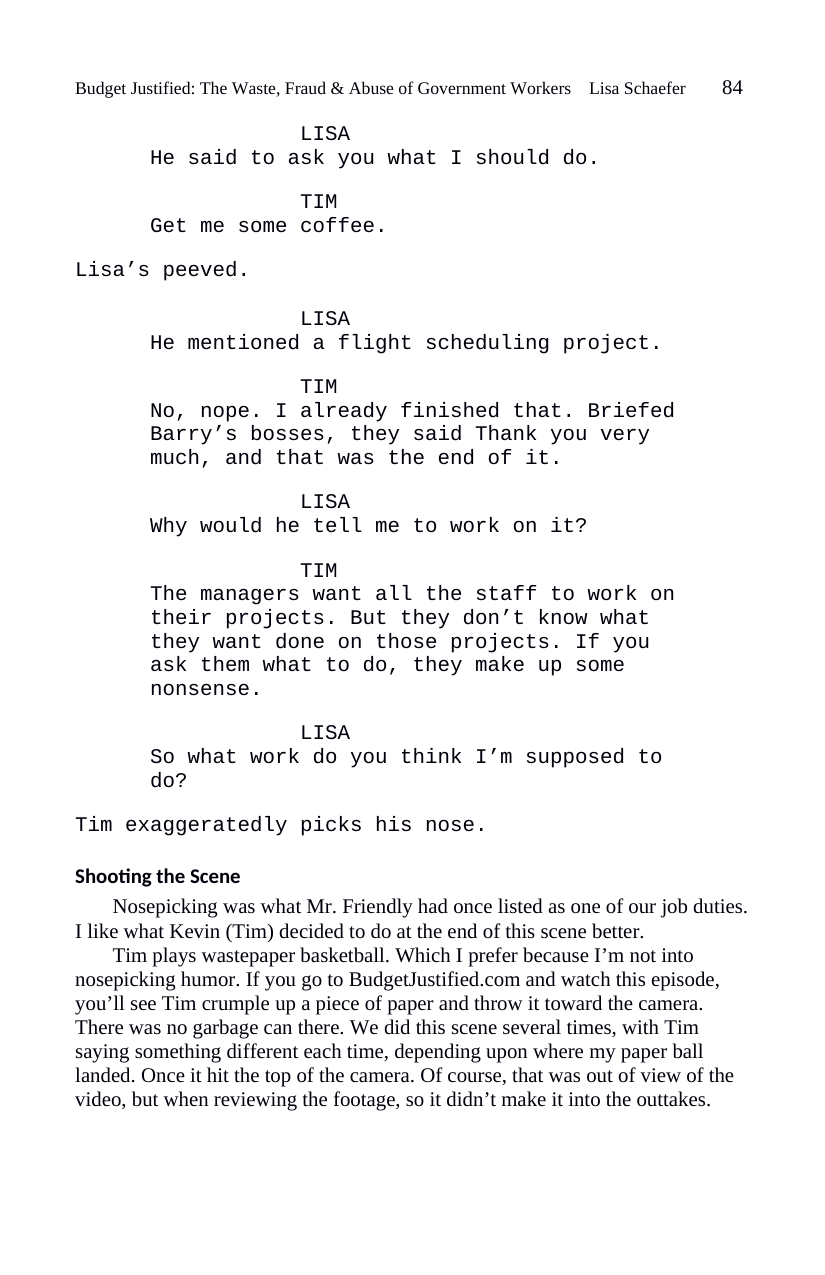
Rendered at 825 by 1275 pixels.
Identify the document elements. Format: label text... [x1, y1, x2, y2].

text TIM [75, 560, 750, 583]
text LISA [75, 492, 750, 515]
text No, nope. I already finished that. Briefed Barry’s bosses, they said Thank you very much, and that was the end of it. [150, 400, 675, 471]
text TIM [75, 376, 750, 400]
text Why would he tell me to work on it? [150, 515, 675, 539]
text He said to ask you what I should do. [150, 147, 675, 170]
text The managers want all the staff to work on their projects. But they don’t know what they want done on those projects. If you ask them what to do, they make up some nonsense. [150, 583, 675, 702]
text Get me some coffee. [150, 215, 675, 238]
subtitle Shooting the Scene [75, 863, 750, 888]
text Lisa’s peeved. [75, 259, 750, 283]
text So what work do you think I’m supposed to do? [150, 746, 675, 793]
text Tim plays wastepaper basketball. Which I prefer because I’m not into nosepicking humor. If you go to BudgetJustified.com and watch this episode, you’ll see Tim crumple up a piece of paper and throw it toward the camera. There was no garbage can there. We did this scene several times, with Tim saying something different each time, depending upon where my paper ball landed. Once it hit the top of the camera. Of course, that was out of view of the video, but when reviewing the footage, so it didn’t make it into the outtakes. [75, 943, 750, 1111]
text Nosepicking was what Mr. Friendly had once listed as one of our job duties. I like what Kevin (Tim) decided to do at the end of this scene better. [75, 894, 750, 943]
text LISA [75, 722, 750, 746]
text Tim exaggeratedly picks his nose. [75, 814, 750, 838]
text LISA [75, 123, 750, 147]
text He mentioned a flight scheduling project. [150, 332, 675, 355]
text LISA [75, 308, 750, 332]
text TIM [75, 191, 750, 215]
